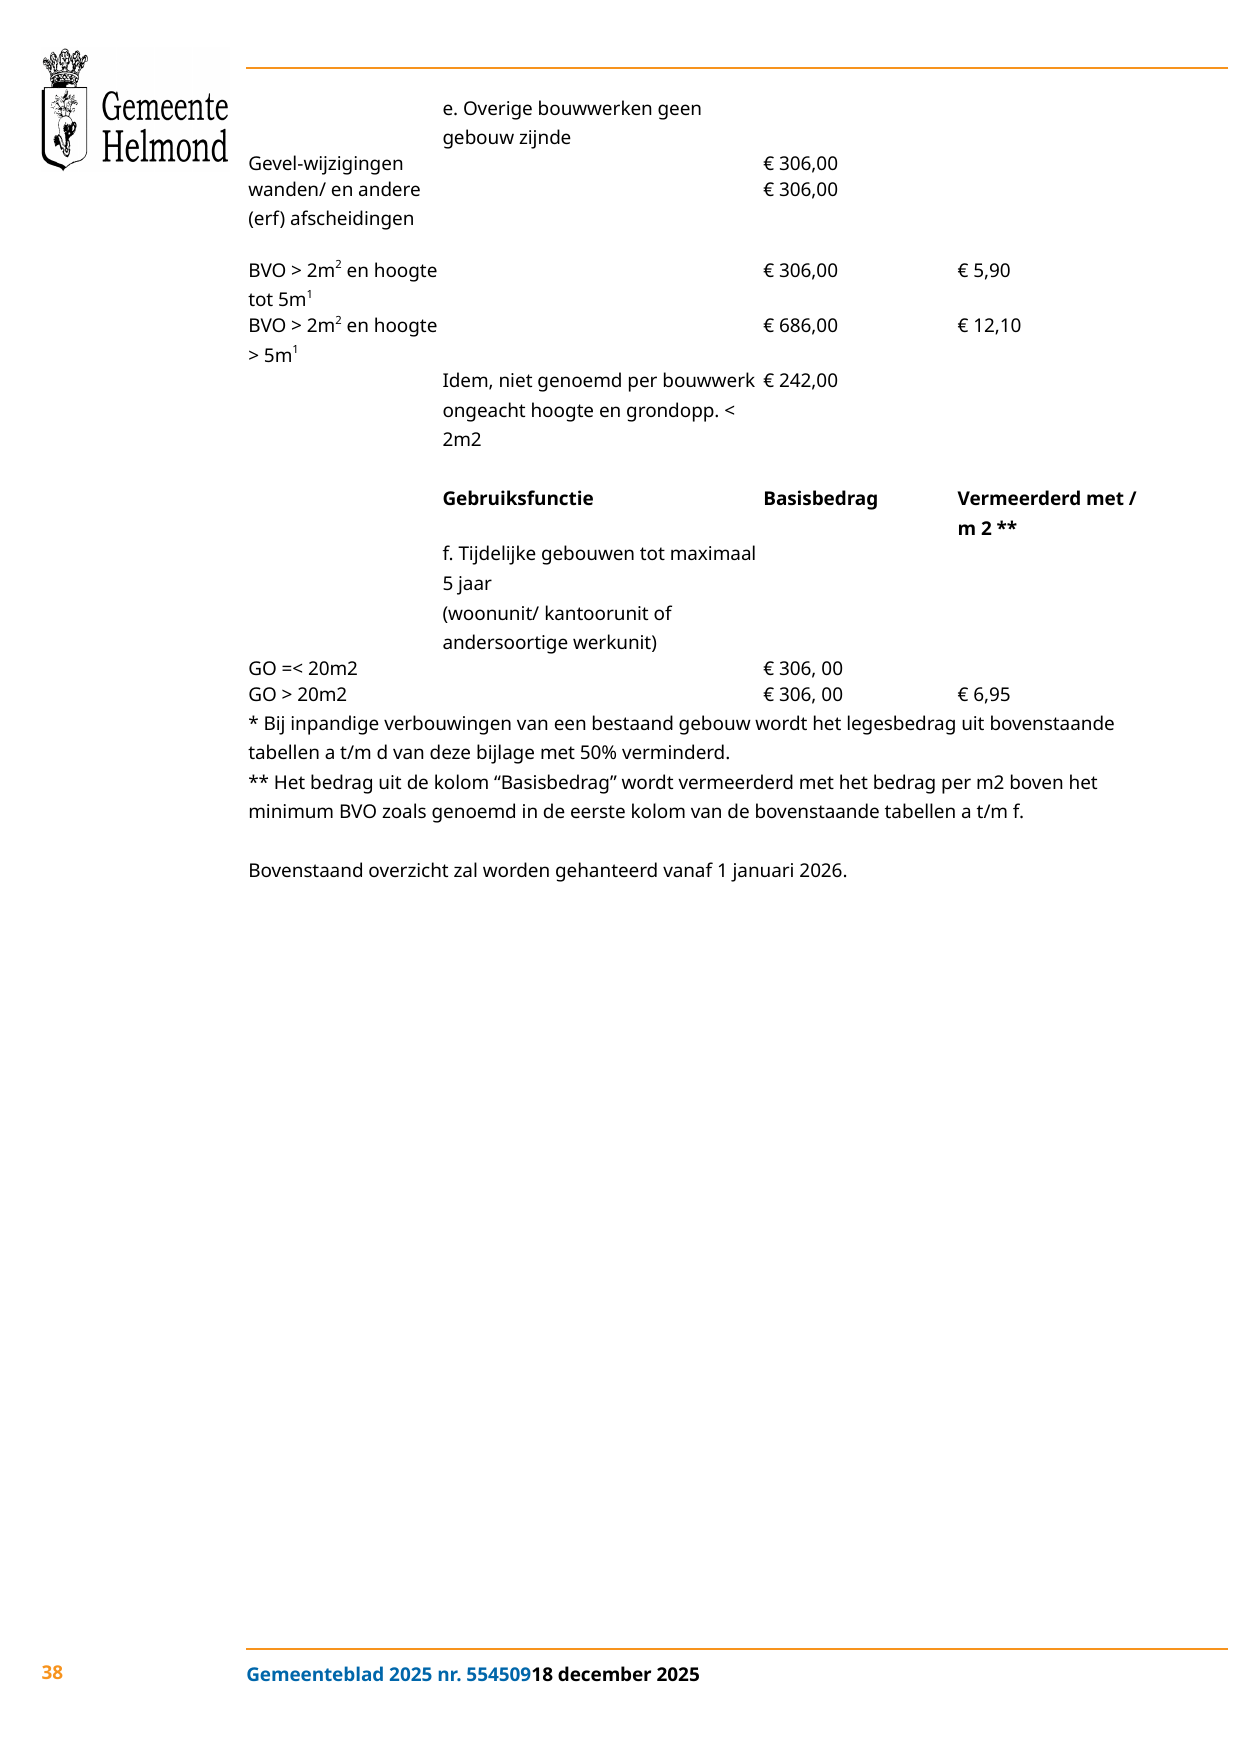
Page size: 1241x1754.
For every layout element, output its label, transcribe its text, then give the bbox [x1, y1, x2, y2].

text Bovenstaand overzicht zal worden gehanteerd vanaf 1 januari 2026. [248, 858, 1152, 883]
table_cell [958, 95, 1152, 150]
table_cell [958, 150, 1152, 176]
table_cell € 306,00 [763, 150, 957, 176]
table_cell Gevel-wijzigingen [248, 150, 442, 176]
table_cell [442, 231, 763, 257]
table_cell € 306, 00 [763, 681, 957, 707]
table_cell [763, 231, 957, 257]
table_cell [958, 368, 1152, 452]
table_cell [442, 150, 763, 176]
table_header [248, 485, 442, 541]
table_cell € 242,00 [763, 368, 957, 452]
table_cell [958, 541, 1152, 655]
text ** Het bedrag uit de kolom “Basisbedrag” wordt vermeerderd met het bedrag per m2 boven het minimum BVO zoals genoemd in de eerste kolom van de bovenstaande tabellen a t/m f. [248, 769, 1152, 824]
table_cell [442, 681, 763, 707]
table_cell € 6,95 [958, 681, 1152, 707]
table_cell [442, 257, 763, 312]
table_cell GO =< 20m2 [248, 655, 442, 681]
table_header Vermeerderd met / m 2 ** [958, 485, 1152, 541]
table_cell € 306,00 [763, 176, 957, 231]
table_header Gebruiksfunctie [442, 485, 763, 541]
table_cell GO > 20m2 [248, 681, 442, 707]
table_cell [763, 541, 957, 655]
table_cell € 5,90 [958, 257, 1152, 312]
table_cell [442, 312, 763, 367]
table_cell [442, 176, 763, 231]
table_cell Idem, niet genoemd per bouwwerk ongeacht hoogte en grondopp. < 2m2 [442, 368, 763, 452]
text * Bij inpandige verbouwingen van een bestaand gebouw wordt het legesbedrag uit bovenstaande tabellen a t/m d van deze bijlage met 50% verminderd. [248, 710, 1152, 765]
table_cell € 306, 00 [763, 655, 957, 681]
table_cell f. Tijdelijke gebouwen tot maximaal 5 jaar (woonunit/ kantoorunit of andersoortige werkunit) [442, 541, 763, 655]
table_header Basisbedrag [763, 485, 957, 541]
table_cell [958, 176, 1152, 231]
table_cell BVO > 2m2 en hoogte > 5m1 [248, 312, 442, 367]
table_cell € 686,00 [763, 312, 957, 367]
table_cell [958, 231, 1152, 257]
table_cell € 306,00 [763, 257, 957, 312]
table_cell € 12,10 [958, 312, 1152, 367]
table_cell [248, 231, 442, 257]
table_cell wanden/ en andere (erf) afscheidingen [248, 176, 442, 231]
table_cell [763, 95, 957, 150]
picture [41, 47, 231, 172]
table_cell e. Overige bouwwerken geen gebouw zijnde [442, 95, 763, 150]
table_cell [958, 655, 1152, 681]
table_cell BVO > 2m2 en hoogte tot 5m1 [248, 257, 442, 312]
table_cell [248, 368, 442, 452]
table_cell [248, 541, 442, 655]
table_cell [442, 655, 763, 681]
table_cell [248, 95, 442, 150]
